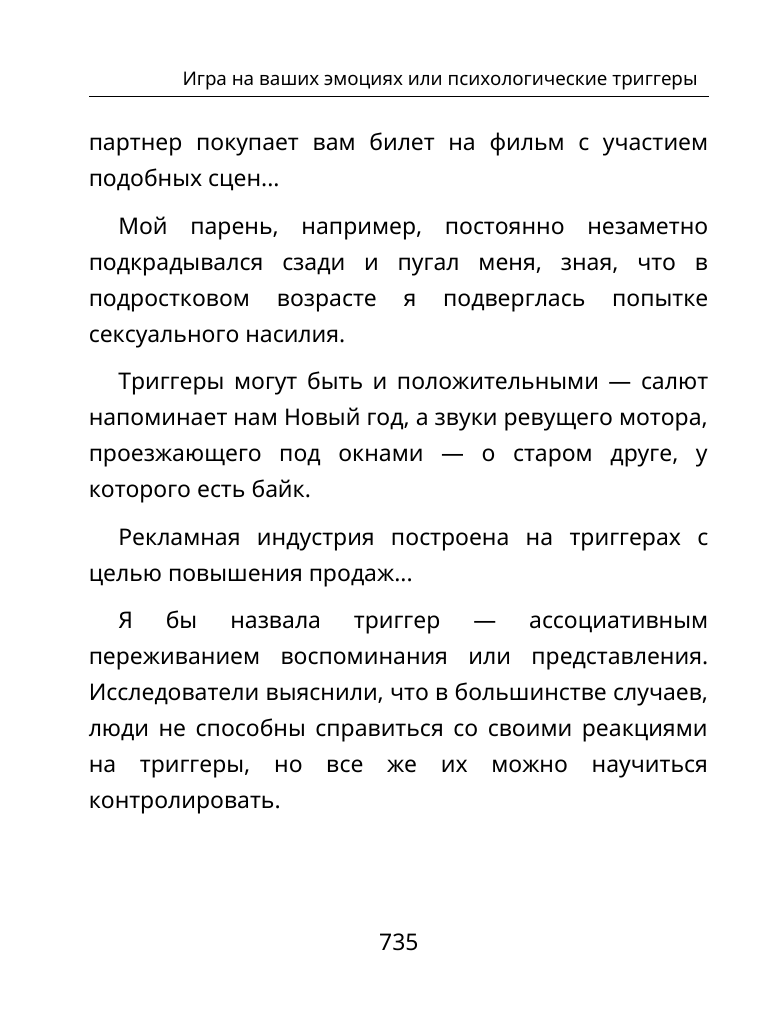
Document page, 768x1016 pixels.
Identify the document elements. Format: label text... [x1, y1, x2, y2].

text Я бы назвала триггер — ассоциативным переживанием воспоминания или представления. Исследователи выяснили, что в большинстве случаев, люди не способны справиться со своими реакциями на триггеры, но все же их можно научиться контролировать. [88, 604, 709, 815]
text Триггеры могут быть и положительными — салют напоминает нам Новый год, а звуки ревущего мотора, проезжающего под окнами — о старом друге, у которого есть байк. [88, 365, 709, 504]
text Мой парень, например, постоянно незаметно подкрадывался сзади и пугал меня, зная, что в подростковом возрасте я подверглась попытке сексуального насилия. [88, 210, 709, 349]
text партнер покупает вам билет на фильм с участием подобных сцен... [88, 126, 709, 193]
text Рекламная индустрия построена на триггерах с целью повышения продаж... [88, 521, 709, 588]
